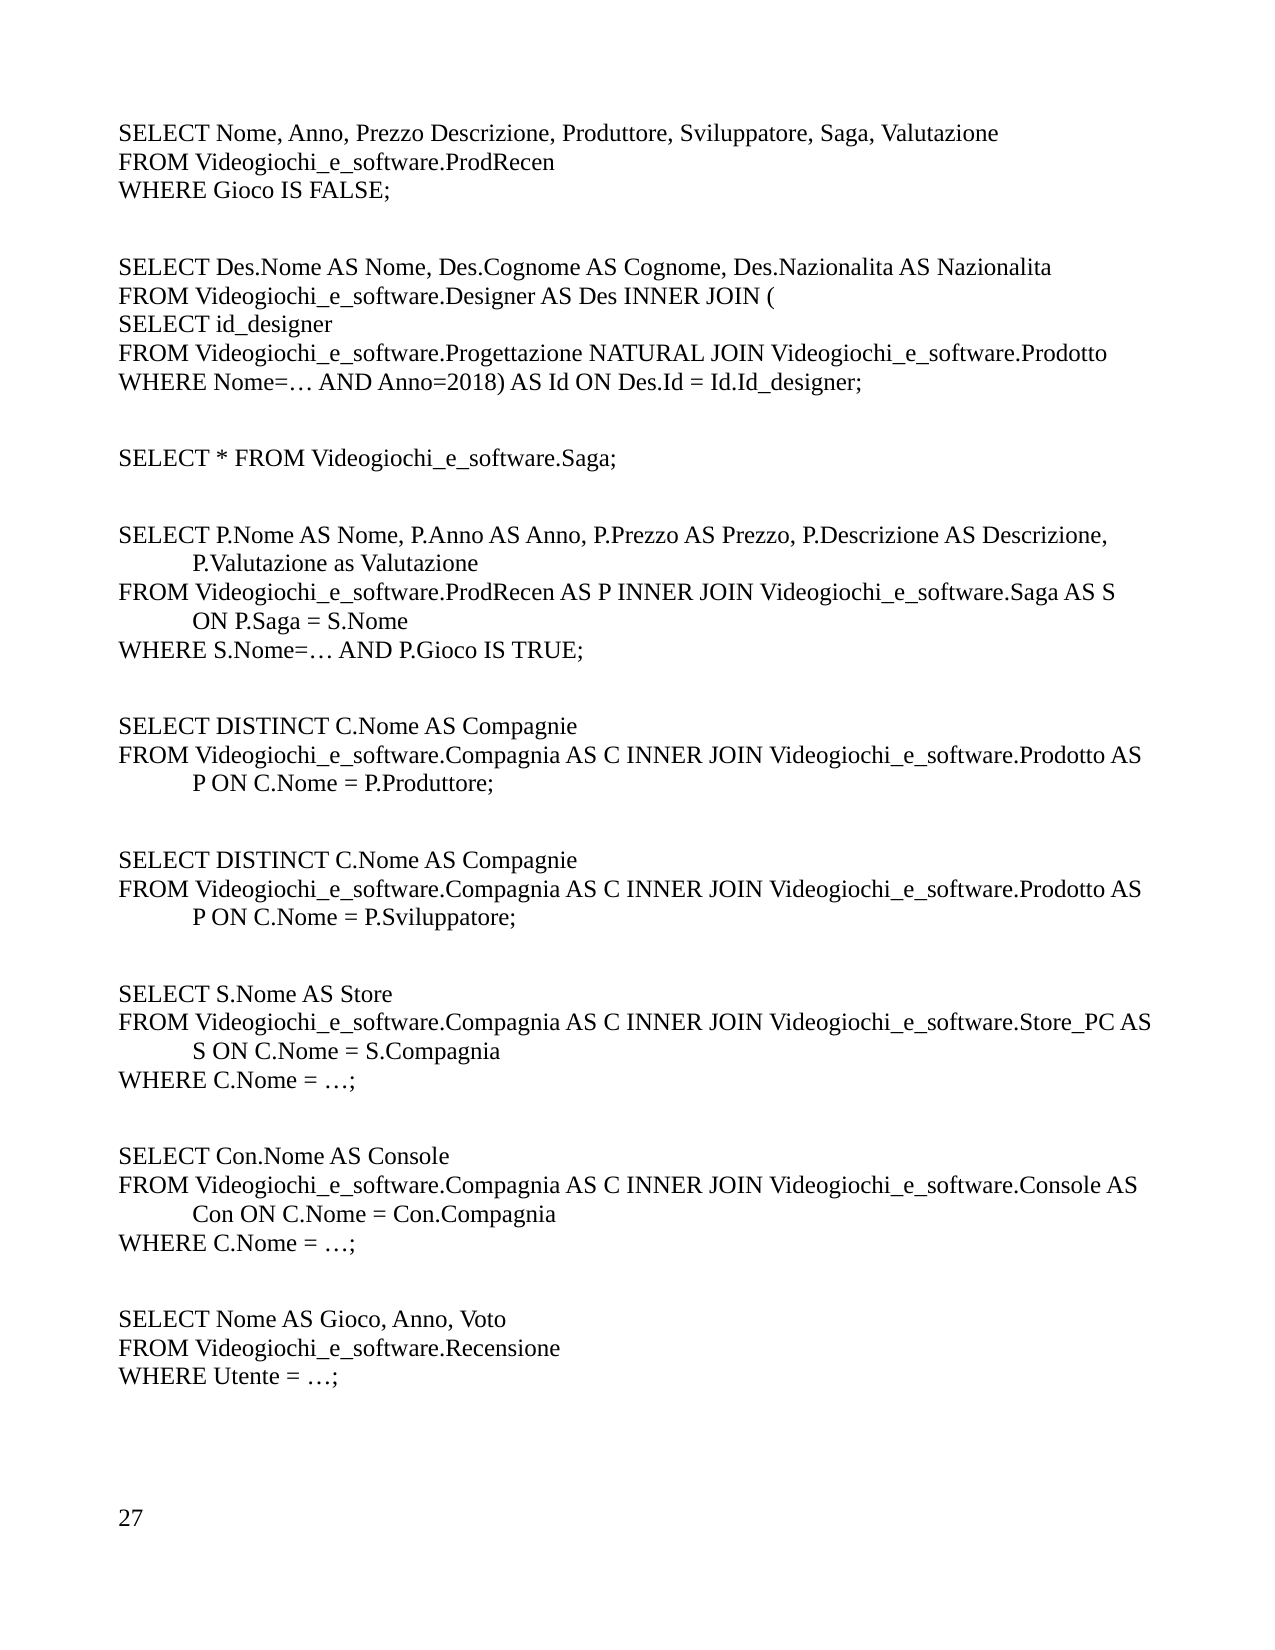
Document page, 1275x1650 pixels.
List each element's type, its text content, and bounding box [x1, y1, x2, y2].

text FROM Videogiochi_e_software.ProdRecen [118, 147, 1157, 176]
text WHERE C.Nome = …; [118, 1065, 1157, 1094]
text FROM Videogiochi_e_software.Recensione [118, 1333, 1157, 1361]
text SELECT * FROM Videogiochi_e_software.Saga; [118, 443, 1157, 472]
text SELECT id_designer [118, 309, 1157, 338]
text SELECT DISTINCT C.Nome AS Compagnie [118, 711, 1157, 740]
text FROM Videogiochi_e_software.Compagnia AS C INNER JOIN Videogiochi_e_software.Console AS Con ON C.Nome = Con.Compagnia [118, 1170, 1157, 1228]
text FROM Videogiochi_e_software.Compagnia AS C INNER JOIN Videogiochi_e_software.Prodotto AS P ON C.Nome = P.Produttore; [118, 740, 1157, 797]
text WHERE S.Nome=… AND P.Gioco IS TRUE; [118, 635, 1157, 663]
text SELECT Con.Nome AS Console [118, 1141, 1157, 1170]
text FROM Videogiochi_e_software.Designer AS Des INNER JOIN ( [118, 281, 1157, 309]
text SELECT Nome, Anno, Prezzo Descrizione, Produttore, Sviluppatore, Saga, Valutazione [118, 118, 1157, 147]
text SELECT S.Nome AS Store [118, 979, 1157, 1007]
text FROM Videogiochi_e_software.Progettazione NATURAL JOIN Videogiochi_e_software.Prodotto [118, 338, 1157, 367]
text SELECT Des.Nome AS Nome, Des.Cognome AS Cognome, Des.Nazionalita AS Nazionalita [118, 252, 1157, 281]
text WHERE C.Nome = …; [118, 1228, 1157, 1256]
text SELECT P.Nome AS Nome, P.Anno AS Anno, P.Prezzo AS Prezzo, P.Descrizione AS Descrizione, P.Valutazione as Valutazione [118, 520, 1157, 577]
text SELECT Nome AS Gioco, Anno, Voto [118, 1304, 1157, 1333]
text WHERE Utente = …; [118, 1361, 1157, 1390]
text FROM Videogiochi_e_software.ProdRecen AS P INNER JOIN Videogiochi_e_software.Saga AS S ON P.Saga = S.Nome [118, 577, 1157, 635]
text FROM Videogiochi_e_software.Compagnia AS C INNER JOIN Videogiochi_e_software.Store_PC AS S ON C.Nome = S.Compagnia [118, 1007, 1157, 1065]
text FROM Videogiochi_e_software.Compagnia AS C INNER JOIN Videogiochi_e_software.Prodotto AS P ON C.Nome = P.Sviluppatore; [118, 874, 1157, 931]
text SELECT DISTINCT C.Nome AS Compagnie [118, 845, 1157, 874]
text WHERE Gioco IS FALSE; [118, 176, 1157, 204]
text WHERE Nome=… AND Anno=2018) AS Id ON Des.Id = Id.Id_designer; [118, 367, 1157, 396]
